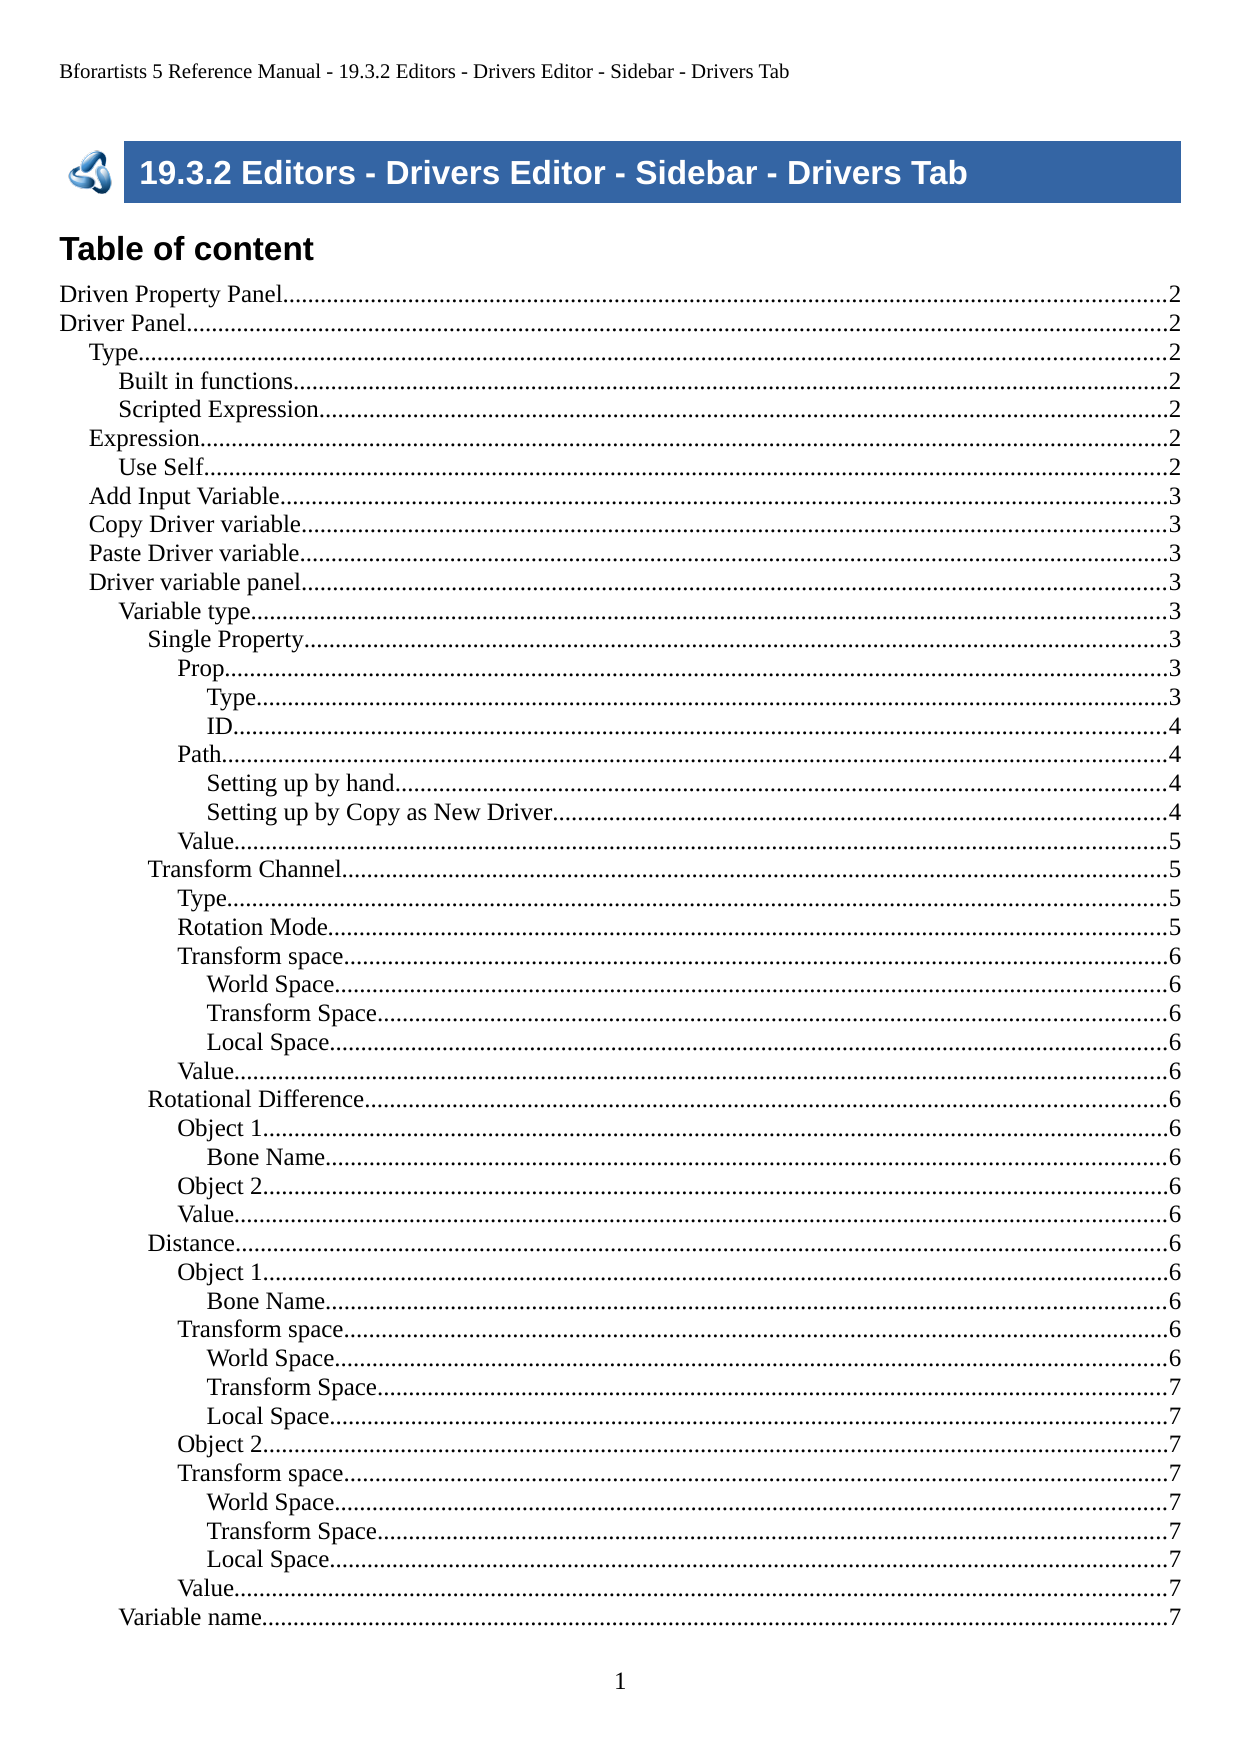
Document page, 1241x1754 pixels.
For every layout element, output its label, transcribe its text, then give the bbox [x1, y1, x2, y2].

text Object 1 6 [177, 1113, 1181, 1142]
text Value 7 [177, 1573, 1181, 1602]
text Transform Space 6 [206, 998, 1181, 1027]
table_header [59, 141, 124, 203]
text Rotation Mode 5 [177, 912, 1181, 941]
text Path 4 [177, 739, 1181, 768]
text Transform space 6 [177, 1314, 1181, 1343]
text World Space 6 [206, 969, 1181, 998]
text ID 4 [206, 711, 1181, 739]
text Value 6 [177, 1199, 1181, 1228]
picture [65, 147, 114, 197]
text Local Space 6 [206, 1027, 1181, 1056]
text Object 2 6 [177, 1171, 1181, 1199]
text World Space 7 [206, 1487, 1181, 1516]
text Transform Channel 5 [147, 854, 1181, 883]
text Driven Property Panel 2 [59, 279, 1181, 308]
text Object 2 7 [177, 1429, 1181, 1458]
text Copy Driver variable 3 [88, 509, 1181, 538]
text Bone Name 6 [206, 1286, 1181, 1314]
text Variable type 3 [118, 596, 1181, 624]
text Bone Name 6 [206, 1142, 1181, 1171]
text Paste Driver variable 3 [88, 538, 1181, 567]
text Variable name 7 [118, 1602, 1181, 1631]
text World Space 6 [206, 1343, 1181, 1372]
text Type 3 [206, 682, 1181, 711]
text Driver variable panel 3 [88, 567, 1181, 596]
text Local Space 7 [206, 1401, 1181, 1429]
text Distance 6 [147, 1228, 1181, 1257]
text Rotational Difference 6 [147, 1084, 1181, 1113]
text Single Property 3 [147, 624, 1181, 653]
text Transform space 6 [177, 941, 1181, 969]
text Scripted Expression 2 [118, 394, 1181, 423]
text Local Space 7 [206, 1544, 1181, 1573]
text Expression 2 [88, 423, 1181, 452]
text Value 6 [177, 1056, 1181, 1084]
text Type 2 [88, 337, 1181, 366]
text Driver Panel 2 [59, 308, 1181, 337]
text Add Input Variable 3 [88, 481, 1181, 509]
text Setting up by Copy as New Driver 4 [206, 797, 1181, 826]
table_header 19.3.2 Editors - Drivers Editor - Sidebar - Drivers Tab [124, 141, 1181, 203]
text Setting up by hand 4 [206, 768, 1181, 797]
text Type 5 [177, 883, 1181, 912]
text Transform space 7 [177, 1458, 1181, 1487]
text Use Self 2 [118, 452, 1181, 481]
text Object 1 6 [177, 1257, 1181, 1286]
text Built in functions 2 [118, 366, 1181, 394]
subtitle Table of content [59, 228, 1181, 267]
text Transform Space 7 [206, 1516, 1181, 1544]
text Value 5 [177, 826, 1181, 854]
text Prop 3 [177, 653, 1181, 682]
text Transform Space 7 [206, 1372, 1181, 1401]
